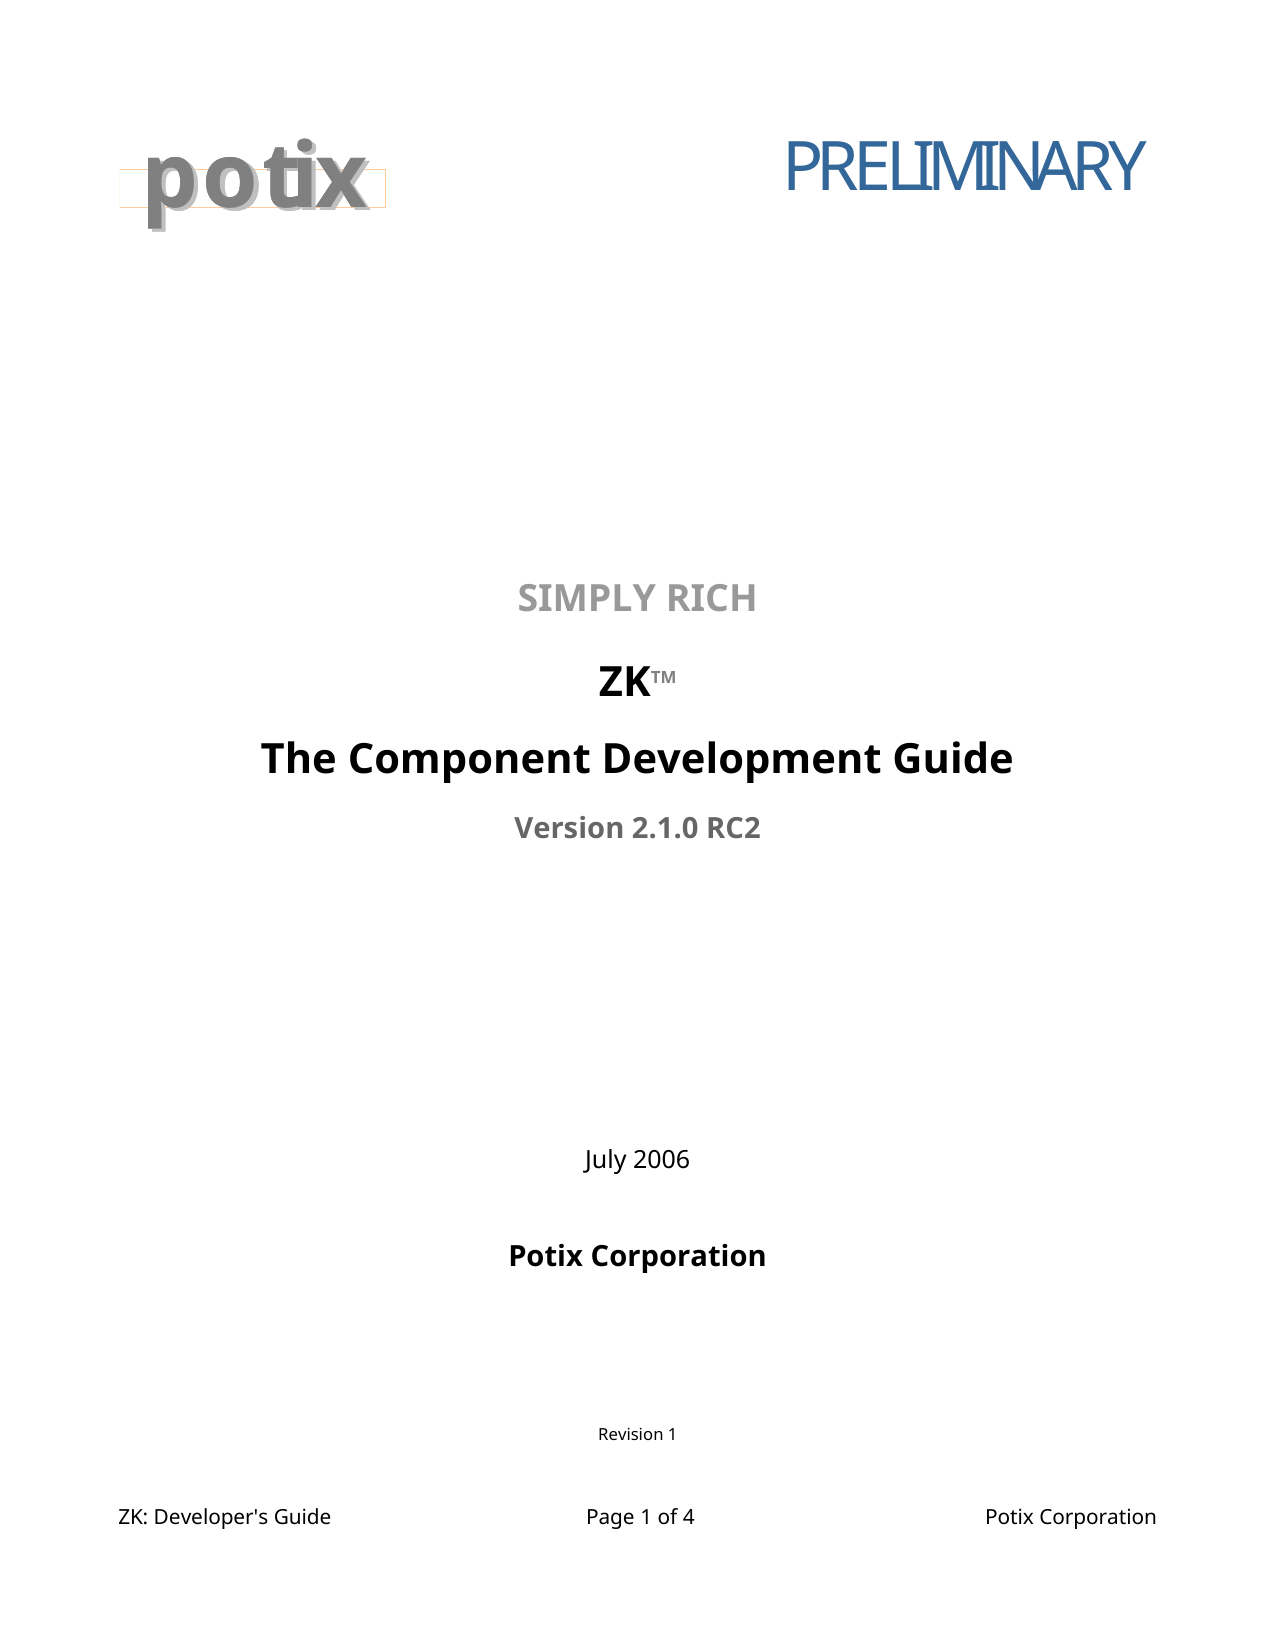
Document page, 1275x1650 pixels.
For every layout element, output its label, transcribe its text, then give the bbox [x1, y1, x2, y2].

text Potix Corporation [118, 1235, 1157, 1275]
text The Component Development Guide [118, 729, 1157, 786]
text July 2006 [118, 1142, 1157, 1176]
text Revision 1 [118, 1422, 1157, 1445]
text Version 2.1.0 RC2 [118, 807, 1157, 847]
text SIMPLY RICH [118, 571, 1157, 622]
text ZKTM [118, 652, 1157, 708]
